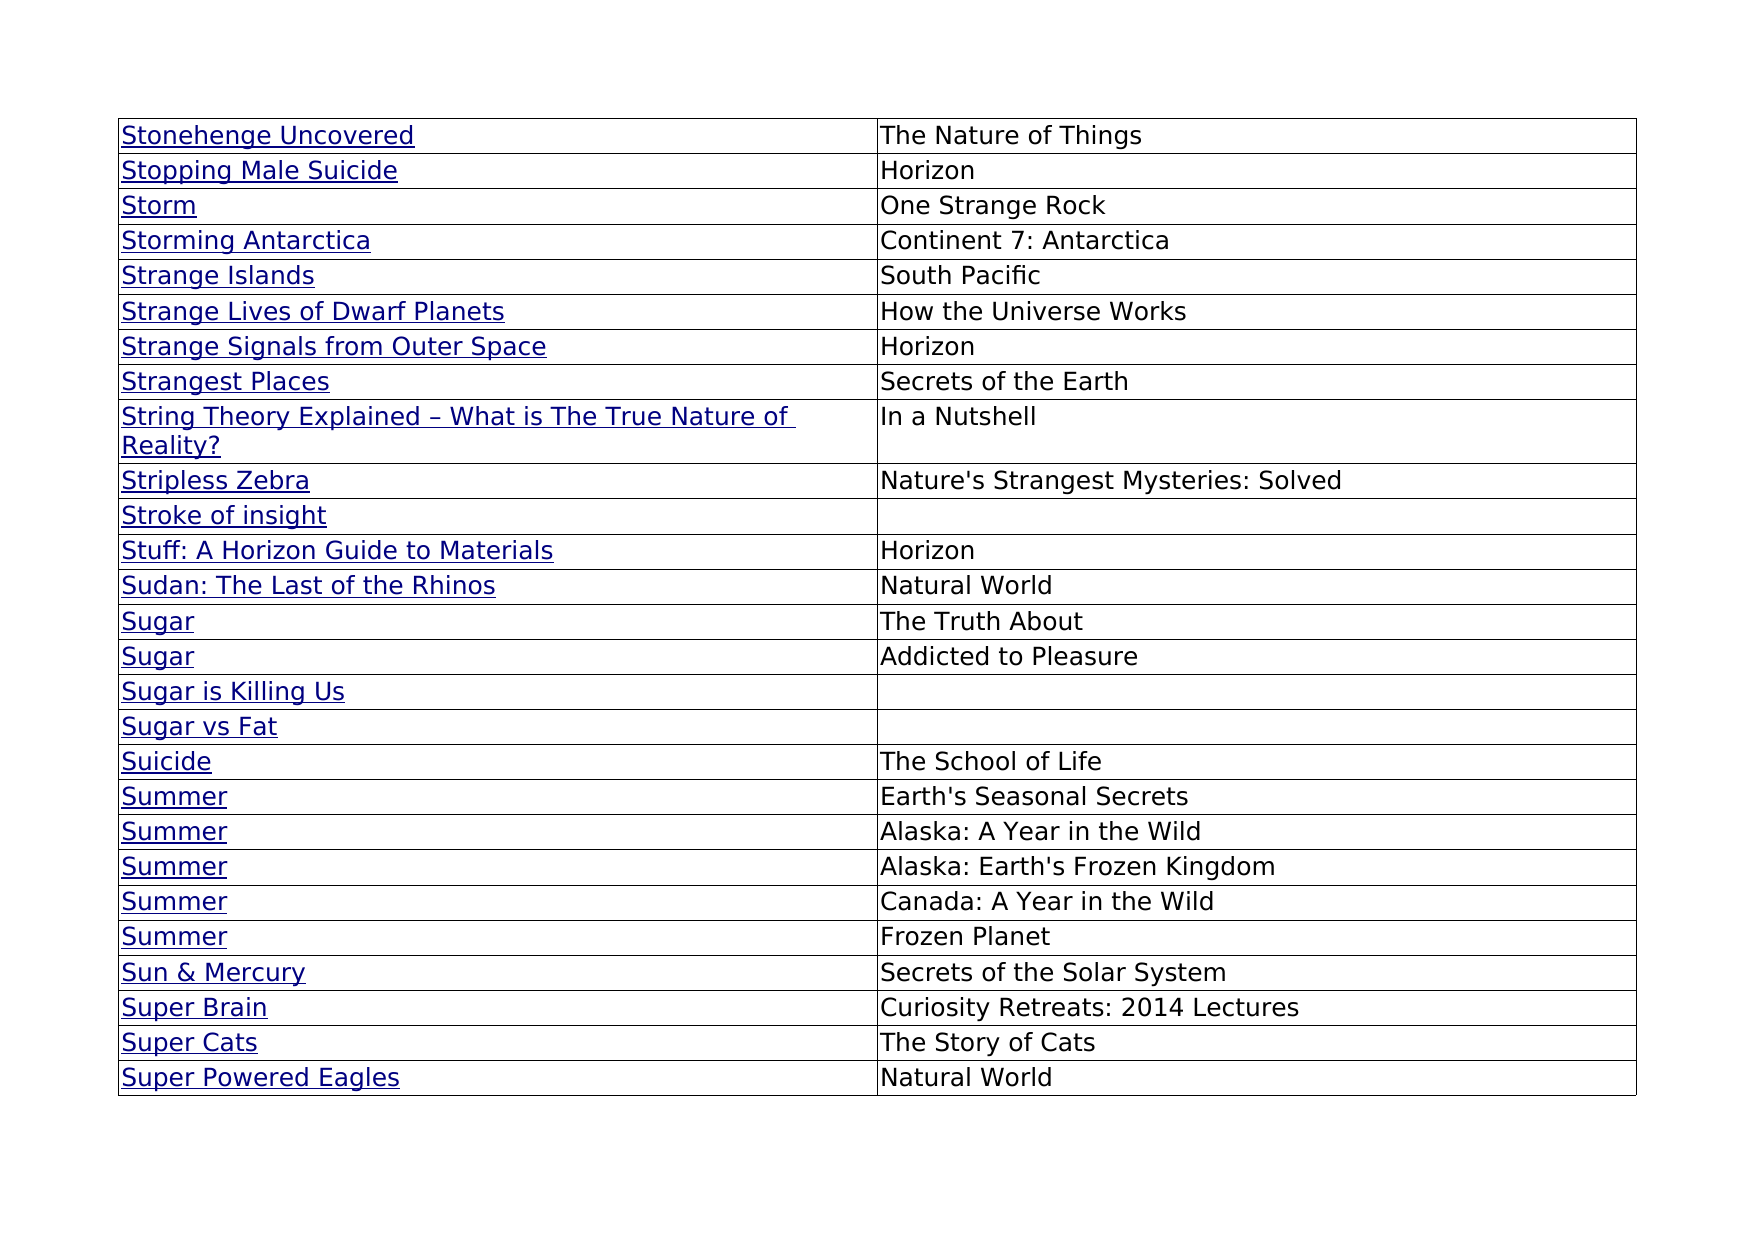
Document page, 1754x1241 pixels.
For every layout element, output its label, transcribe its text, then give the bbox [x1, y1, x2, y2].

table_cell Secrets of the Earth [878, 365, 1636, 399]
table_cell [878, 499, 1636, 533]
table_cell How the Universe Works [878, 295, 1636, 329]
table_cell Horizon [878, 154, 1636, 188]
table_cell Summer [119, 921, 877, 955]
table_cell Super Powered Eagles [119, 1061, 877, 1095]
table_cell Suicide [119, 745, 877, 779]
table_cell Nature's Strangest Mysteries: Solved [878, 464, 1636, 498]
table_cell Summer [119, 780, 877, 814]
table_cell Summer [119, 886, 877, 919]
table_cell Addicted to Pleasure [878, 640, 1636, 674]
table_cell [878, 710, 1636, 744]
table_cell Horizon [878, 330, 1636, 364]
table_cell Strange Islands [119, 260, 877, 294]
table_cell Storm [119, 189, 877, 223]
table_cell Stripless Zebra [119, 464, 877, 498]
table_cell Super Brain [119, 991, 877, 1025]
table_cell The Nature of Things [878, 119, 1636, 153]
table_cell South Pacific [878, 260, 1636, 294]
table_cell The Truth About [878, 605, 1636, 639]
table_cell Stonehenge Uncovered [119, 119, 877, 153]
table_cell Strangest Places [119, 365, 877, 399]
table_cell The Story of Cats [878, 1026, 1636, 1060]
table_cell Sugar vs Fat [119, 710, 877, 744]
table_cell String Theory Explained – What is The True Nature of Reality? [119, 400, 877, 463]
table_cell Earth's Seasonal Secrets [878, 780, 1636, 814]
table_cell Canada: A Year in the Wild [878, 886, 1636, 919]
table_cell Natural World [878, 570, 1636, 604]
table_cell Strange Lives of Dwarf Planets [119, 295, 877, 329]
table_cell Secrets of the Solar System [878, 956, 1636, 990]
table_cell Super Cats [119, 1026, 877, 1060]
table_cell Stopping Male Suicide [119, 154, 877, 188]
table_cell Sugar is Killing Us [119, 675, 877, 709]
table_cell Sudan: The Last of the Rhinos [119, 570, 877, 604]
table_cell Continent 7: Antarctica [878, 225, 1636, 258]
table_cell Summer [119, 815, 877, 849]
table_cell Stuff: A Horizon Guide to Materials [119, 535, 877, 568]
table_cell [878, 675, 1636, 709]
table_cell One Strange Rock [878, 189, 1636, 223]
table_cell Curiosity Retreats: 2014 Lectures [878, 991, 1636, 1025]
table_cell Horizon [878, 535, 1636, 568]
table_cell Summer [119, 850, 877, 884]
table_cell Alaska: Earth's Frozen Kingdom [878, 850, 1636, 884]
table_cell Sugar [119, 640, 877, 674]
table_cell Stroke of insight [119, 499, 877, 533]
table_cell Storming Antarctica [119, 225, 877, 258]
table_cell Strange Signals from Outer Space [119, 330, 877, 364]
table_cell Natural World [878, 1061, 1636, 1095]
table_cell In a Nutshell [878, 400, 1636, 463]
table_cell Alaska: A Year in the Wild [878, 815, 1636, 849]
table_cell The School of Life [878, 745, 1636, 779]
table_cell Frozen Planet [878, 921, 1636, 955]
table_cell Sugar [119, 605, 877, 639]
table_cell Sun & Mercury [119, 956, 877, 990]
